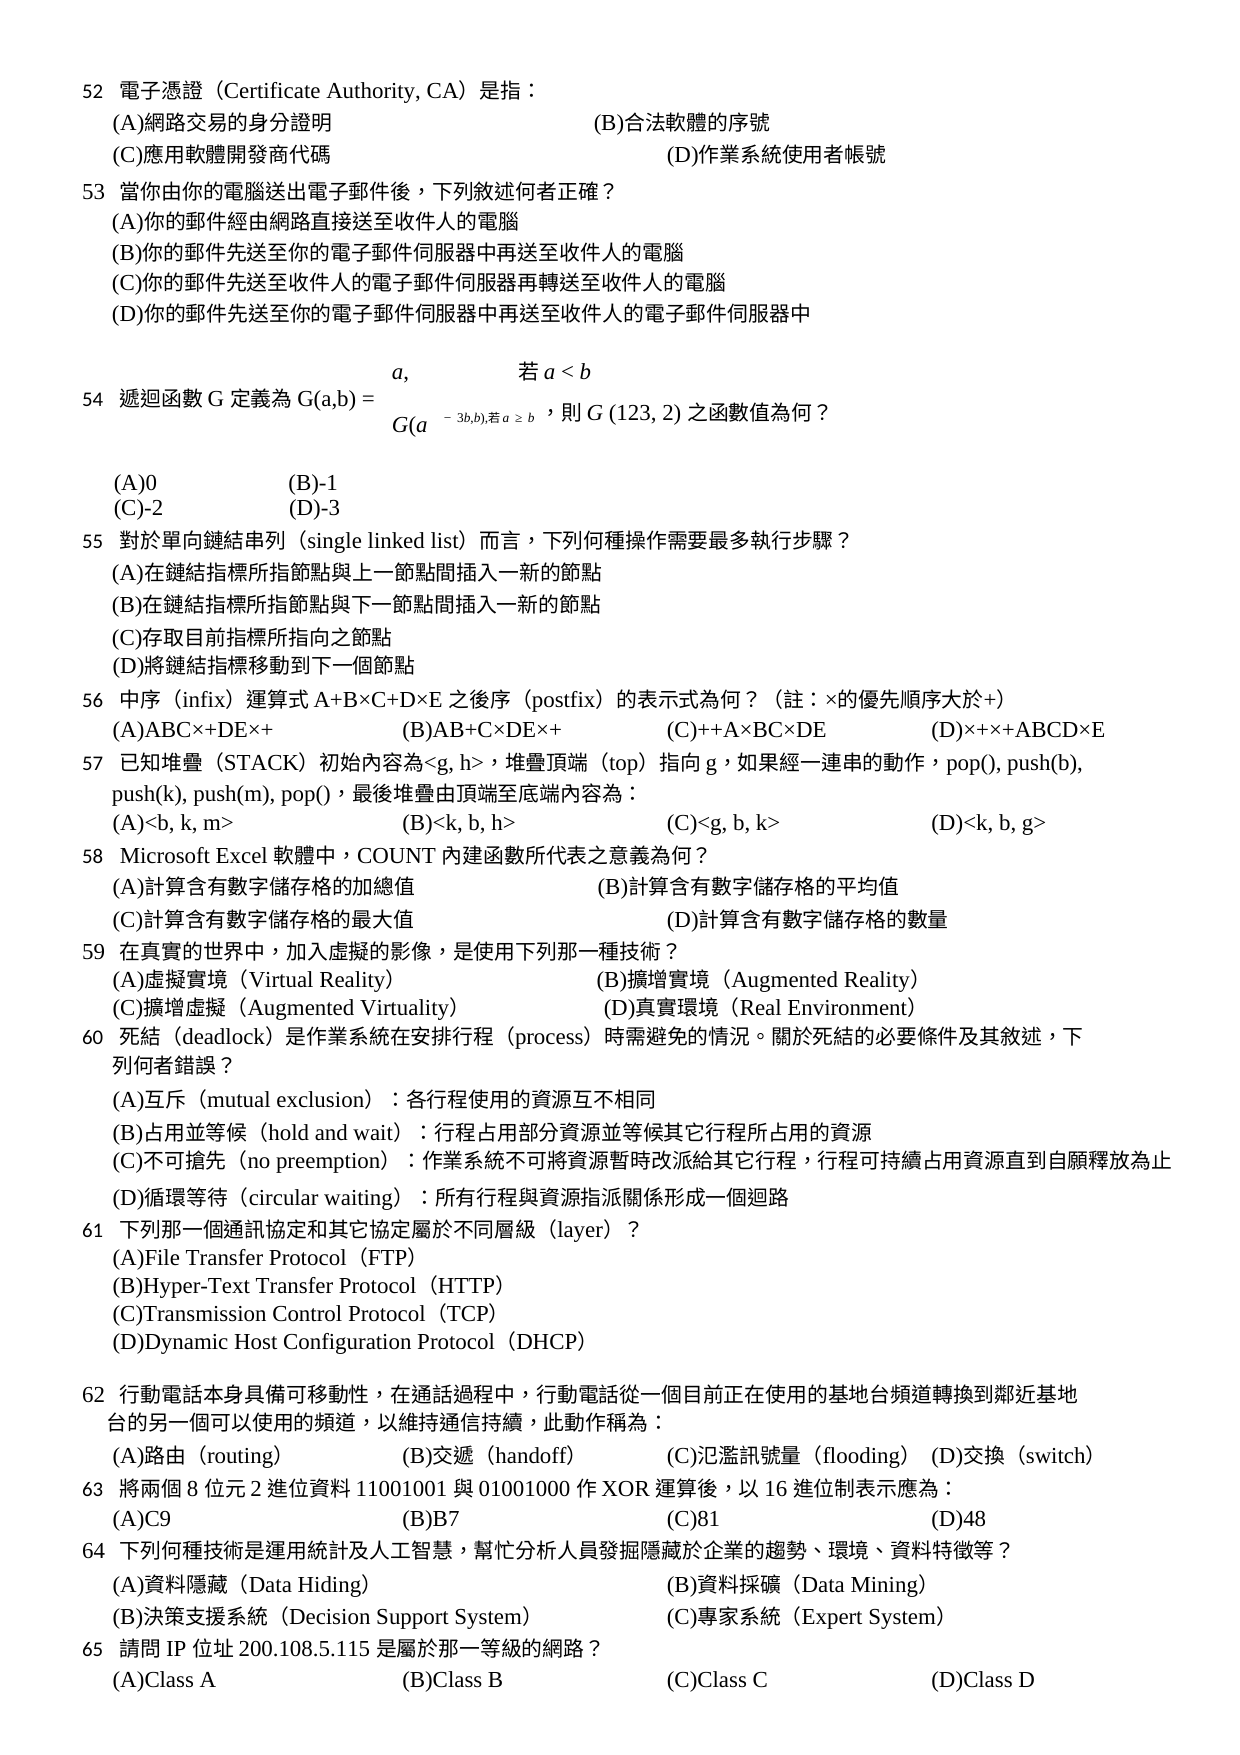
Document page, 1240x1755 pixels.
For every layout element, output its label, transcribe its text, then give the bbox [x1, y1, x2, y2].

text (B)決策支援系統（Decision Support System） (C)專家系統（Expert System） [112, 1602, 1179, 1630]
text (A)網路交易的身分證明 (B)合法軟體的序號 [112, 108, 1179, 136]
text 列何者錯誤？ [60, 1050, 1179, 1080]
text (A)<b, k, m> (B)<k, b, h> (C)<g, b, k> (D)<k, b, g> [112, 810, 1179, 835]
list Microsoft Excel 軟體中，COUNT 內建函數所代表之意義為何？ [82, 841, 1179, 869]
text − 3b,b),若a ≥ b ，則 G (123, 2) 之函數值為何？ [443, 385, 1179, 429]
list 電子憑證（Certificate Authority, CA）是指： [82, 77, 1179, 104]
table_header [113, 1355, 135, 1380]
list 對於單向鏈結串列（single linked list）而言，下列何種操作需要最多執行步驟？ [82, 526, 1179, 554]
text (A)在鏈結指標所指節點與上一節點間插入一新的節點 [60, 554, 906, 587]
text (A)ABC×+DE×+ (B)AB+C×DE×+ (C)++A×BC×DE (D)×+×+ABCD×E [112, 717, 1179, 742]
text a, [392, 359, 439, 384]
text (C)不可搶先（no preemption）：作業系統不可將資源暫時改派給其它行程，行程可持續占用資源直到自願釋放為止 [112, 1146, 1179, 1174]
text (B)占用並等候（hold and wait）：行程占用部分資源並等候其它行程所占用的資源 [112, 1118, 1179, 1146]
list 將兩個 8 位元 2 進位資料 11001001 與 01001000 作 XOR 運算後，以 16 進位制表示應為： [82, 1474, 1179, 1502]
list 死結（deadlock）是作業系統在安排行程（process）時需避免的情況。關於死結的必要條件及其敘述，下 [82, 1022, 1179, 1050]
text (C)-2 (D)-3 [113, 495, 441, 520]
text (A)0 (B)-1 [113, 469, 441, 495]
list 請問 IP 位址 200.108.5.115 是屬於那一等級的網路？ [82, 1634, 1179, 1662]
text (A)File Transfer Protocol（FTP） (B)Hyper-Text Transfer Protocol（HTTP） (C)Transmission Control Protocol（TCP） (D)Dynamic Host Configuration Protocol（DHCP） [112, 1243, 1179, 1355]
list 行動電話本身具備可移動性，在通話過程中，行動電話從一個目前正在使用的基地台頻道轉換到鄰近基地 [82, 1380, 1179, 1408]
text (A)C9 (B)B7 (C)81 (D)48 [112, 1506, 1179, 1531]
text (B)你的郵件先送至你的電子郵件伺服器中再送至收件人的電腦 [60, 236, 868, 266]
text (C)存取目前指標所指向之節點 [60, 619, 906, 652]
text (D)循環等待（circular waiting）：所有行程與資源指派關係形成一個迴路 [112, 1183, 1179, 1211]
text (C)計算含有數字儲存格的最大值 (D)計算含有數字儲存格的數量 [112, 905, 1179, 933]
text (A)資料隱藏（Data Hiding） (B)資料採礦（Data Mining） [112, 1570, 1179, 1598]
text (A)計算含有數字儲存格的加總值 (B)計算含有數字儲存格的平均值 [112, 873, 1179, 900]
text (A)虛擬實境（Virtual Reality） (B)擴增實境（Augmented Reality） (C)擴增虛擬（Augmented Virtuality） (D)真實環境（Real Environment） [112, 965, 1179, 1021]
text push(k), push(m), pop()，最後堆疊由頂端至底端內容為： [60, 776, 1179, 807]
text (A)Class A (B)Class B (C)Class C (D)Class D [112, 1667, 1179, 1692]
list 在真實的世界中，加入虛擬的影像，是使用下列那一種技術？ [82, 937, 1179, 965]
text (A)互斥（mutual exclusion）：各行程使用的資源互不相同 [112, 1086, 1179, 1113]
text (D)你的郵件先送至你的電子郵件伺服器中再送至收件人的電子郵件伺服器中 [60, 297, 883, 327]
text 若a < b [518, 357, 1179, 385]
text (C)應用軟體開發商代碼 (D)作業系統使用者帳號 [112, 140, 1179, 168]
list 遞迴函數 G 定義為 G(a,b) = [82, 384, 439, 412]
text (A)你的郵件經由網路直接送至收件人的電腦 [60, 205, 868, 236]
list 中序（infix）運算式 A+B×C+D×E 之後序（postfix）的表示式為何？（註：×的優先順序大於+） [82, 685, 1179, 713]
list 下列何種技術是運用統計及人工智慧，幫忙分析人員發掘隱藏於企業的趨勢、環境、資料特徵等？ [82, 1536, 1179, 1564]
text (C)你的郵件先送至收件人的電子郵件伺服器再轉送至收件人的電腦 [60, 266, 868, 297]
text (A)路由（routing） (B)交遞（handoff） (C)氾濫訊號量（flooding） (D)交換（switch） [112, 1441, 1179, 1469]
list 當你由你的電腦送出電子郵件後，下列敘述何者正確？ [82, 177, 1179, 205]
text (D)將鏈結指標移動到下一個節點 [112, 652, 1179, 679]
text (B)在鏈結指標所指節點與下一節點間插入一新的節點 [60, 587, 906, 619]
list 已知堆疊（STACK）初始內容為<g, h>，堆疊頂端（top）指向 g，如果經一連串的動作，pop(), push(b), [82, 748, 1179, 776]
text 台的另一個可以使用的頻道，以維持通信持續，此動作稱為： [60, 1408, 1179, 1436]
list 下列那一個通訊協定和其它協定屬於不同層級（layer）？ [82, 1215, 1179, 1243]
text G(a [392, 412, 439, 437]
